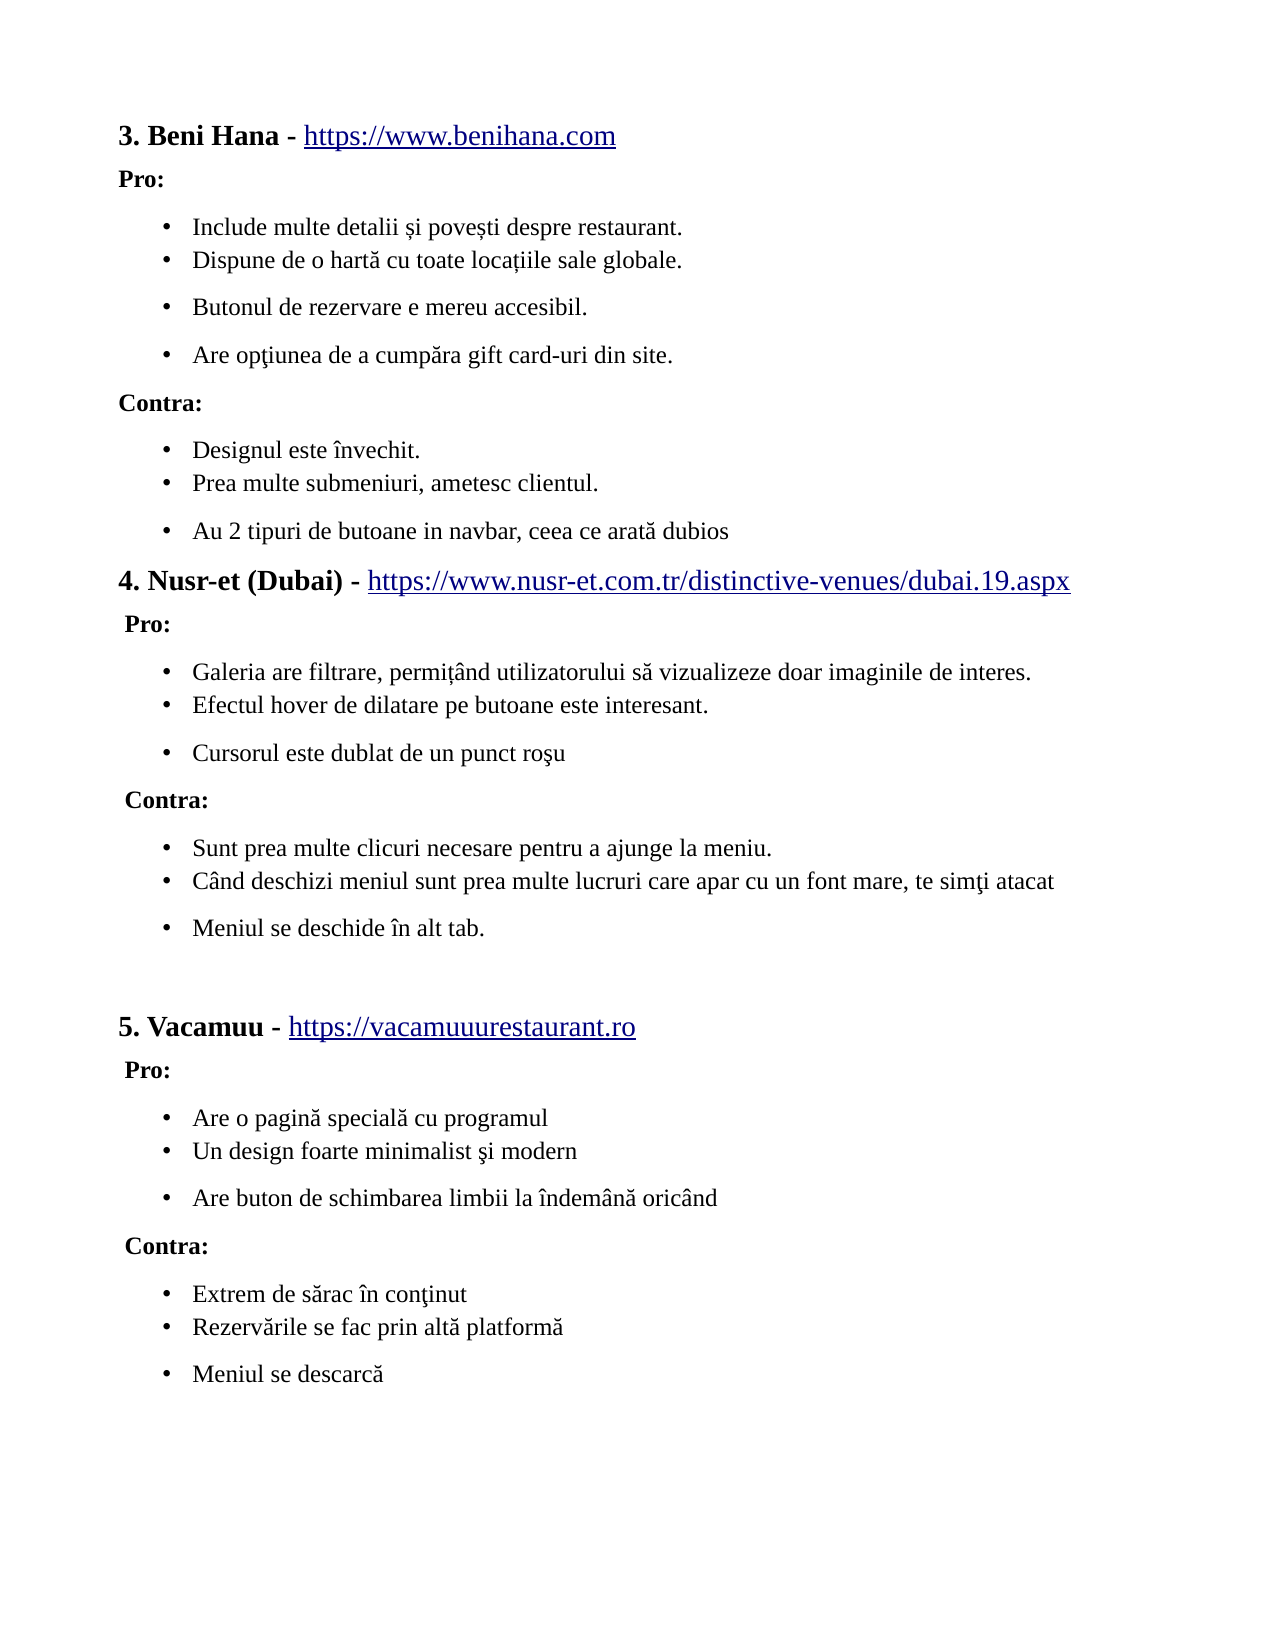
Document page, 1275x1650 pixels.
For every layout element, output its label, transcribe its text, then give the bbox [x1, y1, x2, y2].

subtitle 3. Beni Hana - https://www.benihana.com [118, 118, 1157, 152]
text Contra: [118, 785, 1157, 814]
list Cursorul este dublat de un punct roşu [162, 738, 1157, 766]
text Pro: [118, 1055, 1157, 1084]
list Un design foarte minimalist şi modern [162, 1136, 1157, 1165]
list Prea multe submeniuri, ametesc clientul. [162, 468, 1157, 497]
list Când deschizi meniul sunt prea multe lucruri care apar cu un font mare, te simţi atacat [162, 866, 1157, 895]
subtitle 4. Nusr-et (Dubai) - https://www.nusr-et.com.tr/distinctive-venues/dubai.19.aspx [118, 563, 1157, 597]
text Pro: [118, 164, 1157, 193]
list Efectul hover de dilatare pe butoane este interesant. [162, 690, 1157, 719]
text Contra: [118, 1231, 1157, 1260]
list Rezervările se fac prin altă platformă [162, 1312, 1157, 1341]
list Galeria are filtrare, permițând utilizatorului să vizualizeze doar imaginile de interes. [162, 657, 1157, 686]
list Are buton de schimbarea limbii la îndemână oricând [162, 1183, 1157, 1212]
subtitle 5. Vacamuu - https://vacamuuurestaurant.ro [118, 1009, 1157, 1043]
list Butonul de rezervare e mereu accesibil. [162, 292, 1157, 321]
list Include multe detalii și povești despre restaurant. [162, 212, 1157, 241]
list Dispune de o hartă cu toate locațiile sale globale. [162, 245, 1157, 273]
list Meniul se descarcă [162, 1359, 1157, 1388]
text Contra: [118, 388, 1157, 416]
list Meniul se deschide în alt tab. [162, 913, 1157, 942]
list Are o pagină specială cu programul [162, 1103, 1157, 1132]
list Extrem de sărac în conţinut [162, 1279, 1157, 1307]
text Pro: [118, 609, 1157, 638]
list Designul este învechit. [162, 435, 1157, 464]
list Sunt prea multe clicuri necesare pentru a ajunge la meniu. [162, 833, 1157, 862]
list Are opţiunea de a cumpăra gift card-uri din site. [162, 340, 1157, 369]
list Au 2 tipuri de butoane in navbar, ceea ce arată dubios [162, 516, 1157, 544]
